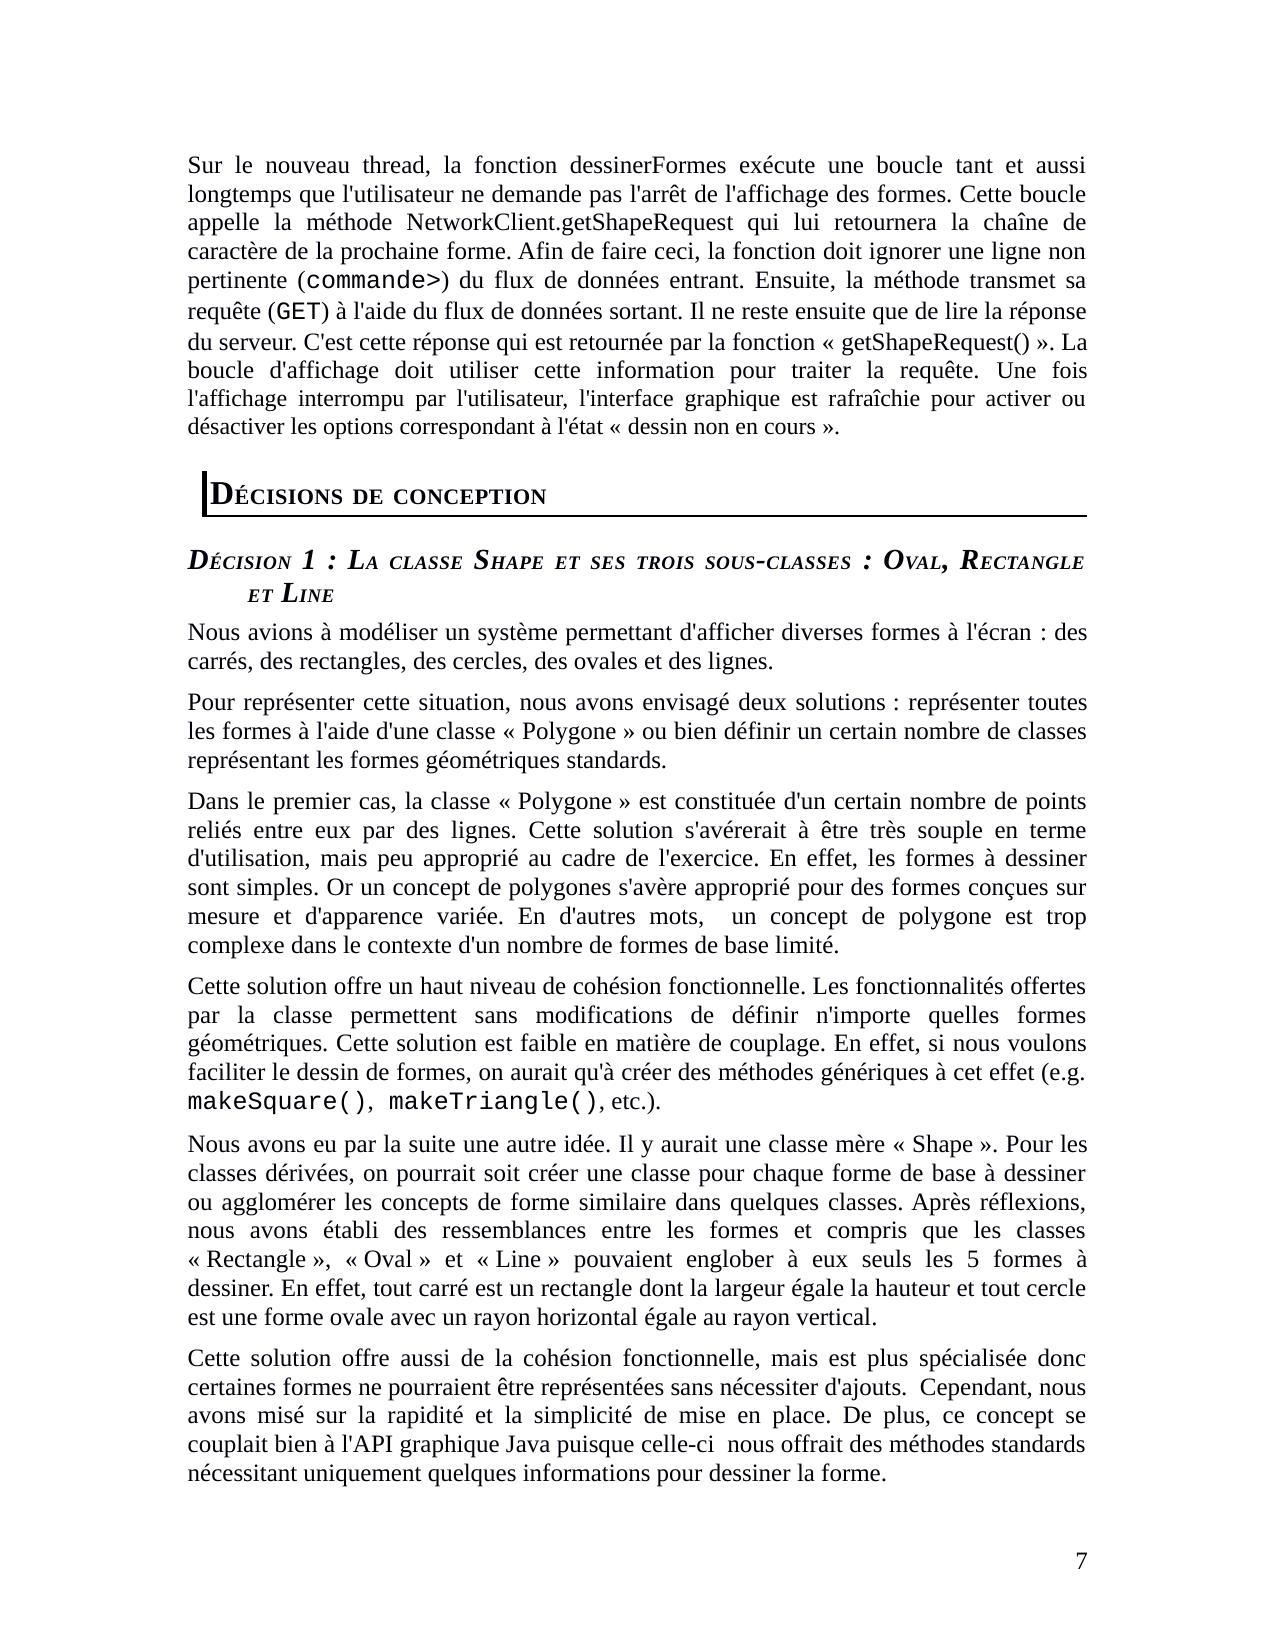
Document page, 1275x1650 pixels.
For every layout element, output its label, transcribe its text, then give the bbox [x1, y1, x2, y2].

text Cette solution offre un haut niveau de cohésion fonctionnelle. Les fonctionnalités offertes par la classe permettent sans modifications de définir n'importe quelles formes géométriques. Cette solution est faible en matière de couplage. En effet, si nous voulons faciliter le dessin de formes, on aurait qu'à créer des méthodes génériques à cet effet (e.g. makeSquare(), makeTriangle(), etc.). [187, 971, 1087, 1117]
text Sur le nouveau thread, la fonction dessinerFormes exécute une boucle tant et aussi longtemps que l'utilisateur ne demande pas l'arrêt de l'affichage des formes. Cette boucle appelle la méthode NetworkClient.getShapeRequest qui lui retournera la chaîne de caractère de la prochaine forme. Afin de faire ceci, la fonction doit ignorer une ligne non pertinente (commande>) du flux de données entrant. Ensuite, la méthode transmet sa requête (GET) à l'aide du flux de données sortant. Il ne reste ensuite que de lire la réponse du serveur. C'est cette réponse qui est retournée par la fonction « getShapeRequest() ». La boucle d'affichage doit utiliser cette information pour traiter la requête. Une fois l'affichage interrompu par l'utilisateur, l'interface graphique est rafraîchie pour activer ou désactiver les options correspondant à l'état « dessin non en cours ». [187, 150, 1087, 439]
text Cette solution offre aussi de la cohésion fonctionnelle, mais est plus spécialisée donc certaines formes ne pourraient être représentées sans nécessiter d'ajouts. Cependant, nous avons misé sur la rapidité et la simplicité de mise en place. De plus, ce concept se couplait bien à l'API graphique Java puisque celle-ci nous offrait des méthodes standards nécessitant uniquement quelques informations pour dessiner la forme. [187, 1343, 1087, 1487]
text Nous avons eu par la suite une autre idée. Il y aurait une classe mère « Shape ». Pour les classes dérivées, on pourrait soit créer une classe pour chaque forme de base à dessiner ou agglomérer les concepts de forme similaire dans quelques classes. Après réflexions, nous avons établi des ressemblances entre les formes et compris que les classes « Rectangle », « Oval » et « Line » pouvaient englober à eux seuls les 5 formes à dessiner. En effet, tout carré est un rectangle dont la largeur égale la hauteur et tout cercle est une forme ovale avec un rayon horizontal égale au rayon vertical. [187, 1129, 1087, 1331]
text Dans le premier cas, la classe « Polygone » est constituée d'un certain nombre de points reliés entre eux par des lignes. Cette solution s'avérerait à être très souple en terme d'utilisation, mais peu approprié au cadre de l'exercice. En effet, les formes à dessiner sont simples. Or un concept de polygones s'avère approprié pour des formes conçues sur mesure et d'apparence variée. En d'autres mots, un concept de polygone est trop complexe dans le contexte d'un nombre de formes de base limité. [187, 786, 1087, 958]
subtitle Décision 1 : La classe Shape et ses trois sous-classes : Oval, Rectangle et Line [187, 542, 1087, 609]
text Pour représenter cette situation, nous avons envisagé deux solutions : représenter toutes les formes à l'aide d'une classe « Polygone » ou bien définir un certain nombre de classes représentant les formes géométriques standards. [187, 687, 1087, 773]
subtitle Décisions de conception [207, 471, 1087, 515]
text Nous avions à modéliser un système permettant d'afficher diverses formes à l'écran : des carrés, des rectangles, des cercles, des ovales et des lignes. [187, 617, 1087, 675]
